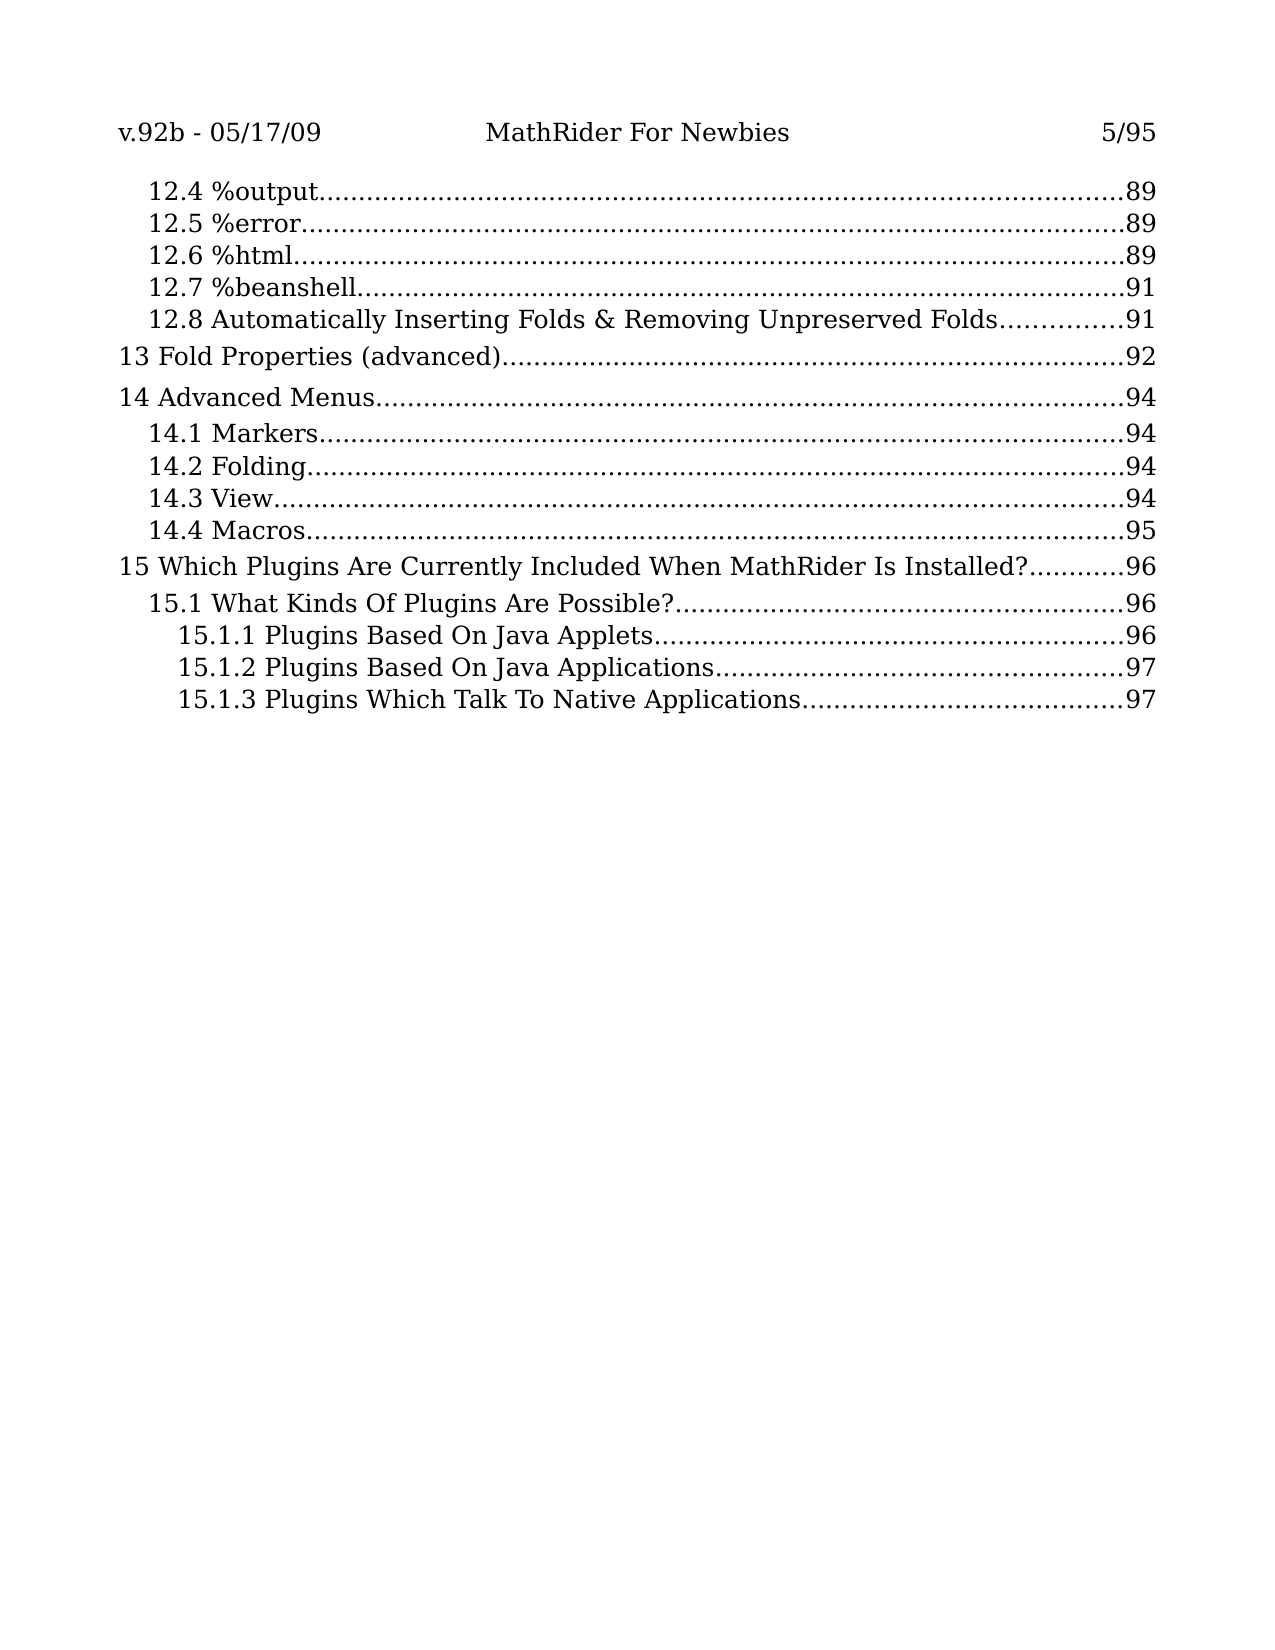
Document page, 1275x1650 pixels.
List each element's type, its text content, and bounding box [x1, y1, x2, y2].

text 14 Advanced Menus 94 [118, 383, 1157, 412]
text 13 Fold Properties (advanced) 92 [118, 342, 1157, 371]
text 14.3 View 94 [148, 484, 1157, 513]
text 14.2 Folding 94 [148, 452, 1157, 481]
text 15 Which Plugins Are Currently Included When MathRider Is Installed? 96 [118, 553, 1157, 582]
text 15.1 What Kinds Of Plugins Are Possible? 96 [148, 589, 1157, 618]
text 12.6 %html 89 [148, 241, 1157, 270]
text 15.1.1 Plugins Based On Java Applets 96 [177, 621, 1157, 651]
text 12.5 %error 89 [148, 209, 1157, 238]
text 15.1.3 Plugins Which Talk To Native Applications 97 [177, 686, 1157, 715]
text 12.7 %beanshell 91 [148, 273, 1157, 302]
text 14.1 Markers 94 [148, 420, 1157, 449]
text 12.8 Automatically Inserting Folds & Removing Unpreserved Folds 91 [148, 305, 1157, 334]
text 14.4 Macros 95 [148, 516, 1157, 545]
text 12.4 %output 89 [148, 177, 1157, 206]
text 15.1.2 Plugins Based On Java Applications 97 [177, 653, 1157, 683]
